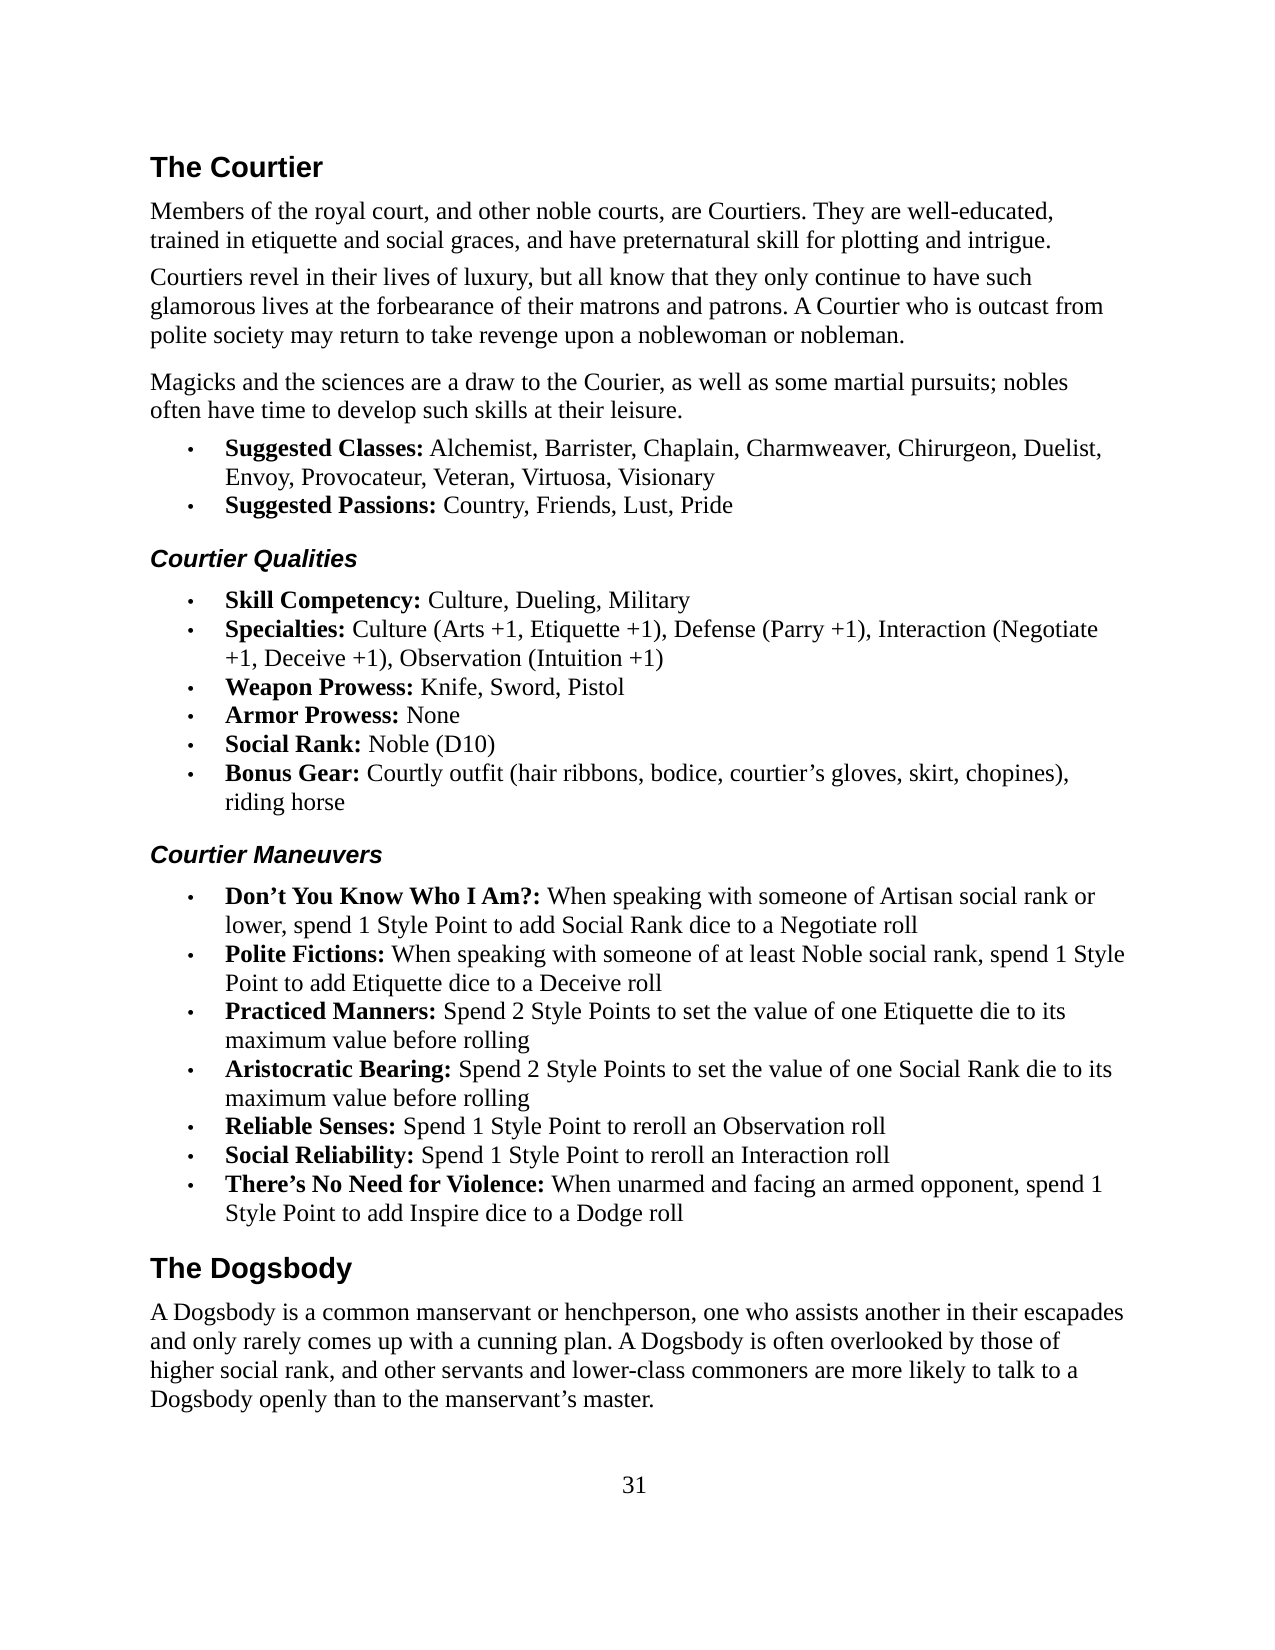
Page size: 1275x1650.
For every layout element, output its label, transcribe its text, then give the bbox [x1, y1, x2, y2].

text Magicks and the sciences are a draw to the Courier, as well as some martial pursuits; nobles often have time to develop such skills at their leisure. [150, 367, 1125, 424]
subtitle The Dogsbody [150, 1251, 1125, 1285]
list Armor Prowess: None [187, 700, 1125, 729]
list Suggested Classes: Alchemist, Barrister, Chaplain, Charmweaver, Chirurgeon, Duelist, Envoy, Provocateur, Veteran, Virtuosa, Visionary [187, 433, 1125, 491]
subtitle The Courtier [150, 150, 1125, 183]
list Don’t You Know Who I Am?: When speaking with someone of Artisan social rank or lower, spend 1 Style Point to add Social Rank dice to a Negotiate roll [187, 881, 1125, 939]
list Social Rank: Noble (D10) [187, 729, 1125, 758]
list Reliable Senses: Spend 1 Style Point to reroll an Observation roll [187, 1111, 1125, 1140]
subtitle Courtier Qualities [150, 544, 1125, 573]
list Weapon Prowess: Knife, Sword, Pistol [187, 672, 1125, 700]
list Practiced Manners: Spend 2 Style Points to set the value of one Etiquette die to its maximum value before rolling [187, 996, 1125, 1054]
list There’s No Need for Violence: When unarmed and facing an armed opponent, spend 1 Style Point to add Inspire dice to a Dodge roll [187, 1169, 1125, 1226]
text Members of the royal court, and other noble courts, are Courtiers. They are well-educated, trained in etiquette and social graces, and have preternatural skill for plotting and intrigue. [150, 196, 1125, 253]
list Polite Fictions: When speaking with someone of at least Noble social rank, spend 1 Style Point to add Etiquette dice to a Deceive roll [187, 939, 1125, 996]
list Skill Competency: Culture, Dueling, Military [187, 585, 1125, 614]
list Bonus Gear: Courtly outfit (hair ribbons, bodice, courtier’s gloves, skirt, chopines), riding horse [187, 758, 1125, 815]
text A Dogsbody is a common manservant or henchperson, one who assists another in their escapades and only rarely comes up with a cunning plan. A Dogsbody is often overlooked by those of higher social rank, and other servants and lower-class commoners are more likely to talk to a Dogsbody openly than to the manservant’s master. [150, 1297, 1125, 1412]
list Aristocratic Bearing: Spend 2 Style Points to set the value of one Social Rank die to its maximum value before rolling [187, 1054, 1125, 1111]
list Suggested Passions: Country, Friends, Lust, Pride [187, 491, 1125, 519]
list Specialties: Culture (Arts +1, Etiquette +1), Defense (Parry +1), Interaction (Negotiate +1, Deceive +1), Observation (Intuition +1) [187, 614, 1125, 672]
subtitle Courtier Maneuvers [150, 840, 1125, 869]
list Social Reliability: Spend 1 Style Point to reroll an Interaction roll [187, 1140, 1125, 1169]
text Courtiers revel in their lives of luxury, but all know that they only continue to have such glamorous lives at the forbearance of their matrons and patrons. A Courtier who is outcast from polite society may return to take revenge upon a noblewoman or nobleman. [150, 262, 1125, 349]
